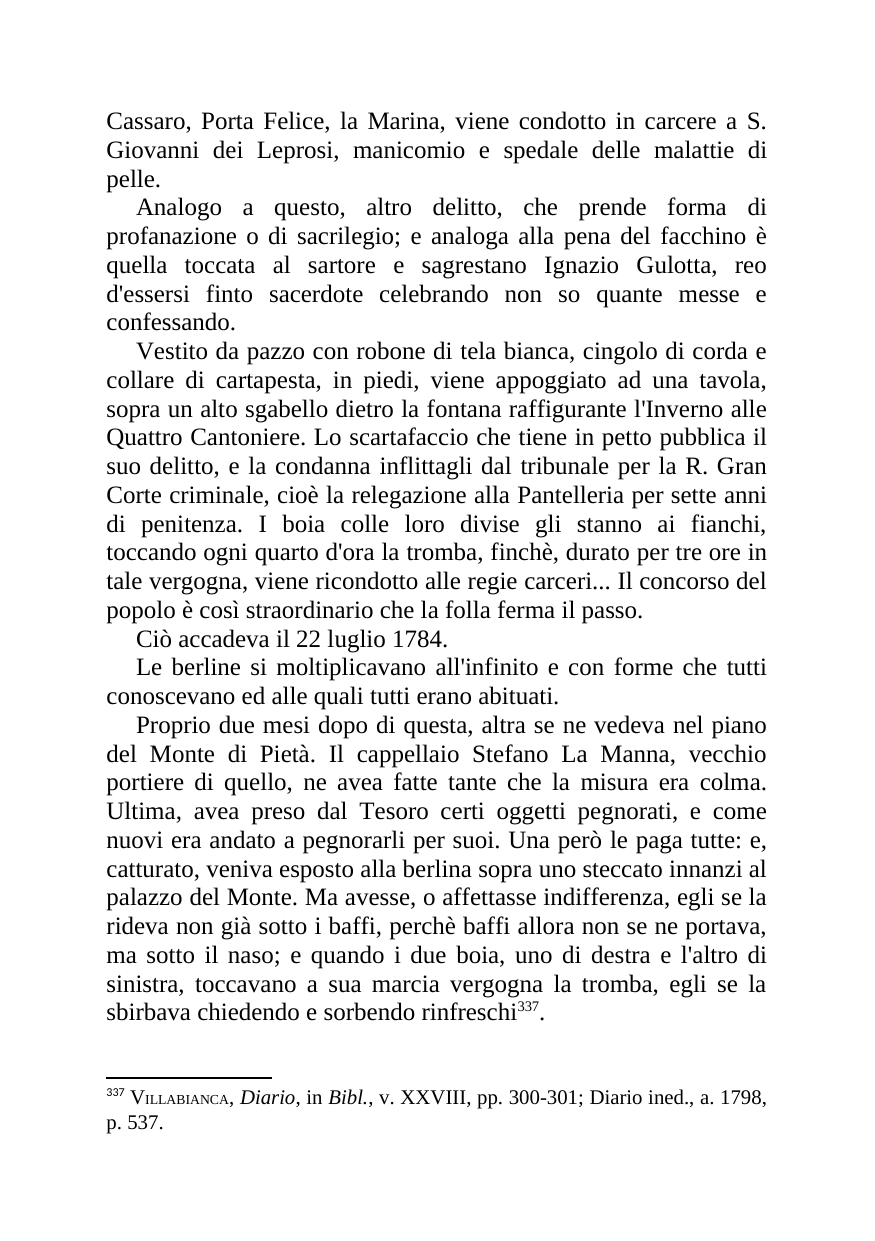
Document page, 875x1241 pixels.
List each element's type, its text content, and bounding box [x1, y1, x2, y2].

text Vestito da pazzo con robone di tela bianca, cingolo di corda e collare di cartapesta, in piedi, viene appoggiato ad una tavola, sopra un alto sgabello dietro la fontana raffigurante l'Inverno alle Quattro Cantoniere. Lo scartafaccio che tiene in petto pubblica il suo delitto, e la condanna inflittagli dal tribunale per la R. Gran Corte criminale, cioè la relegazione alla Pantelleria per sette anni di penitenza. I boia colle loro divise gli stanno ai fianchi, toccando ogni quarto d'ora la tromba, finchè, durato per tre ore in tale vergogna, viene ricondotto alle regie carceri... Il concorso del popolo è così straordinario che la folla ferma il passo. [106, 336, 768, 624]
text Le berline si moltiplicavano all'infinito e con forme che tutti conoscevano ed alle quali tutti erano abituati. [106, 652, 768, 710]
text Proprio due mesi dopo di questa, altra se ne vedeva nel piano del Monte di Pietà. Il cappellaio Stefano La Manna, vecchio portiere di quello, ne avea fatte tante che la misura era colma. Ultima, avea preso dal Tesoro certi oggetti pegnorati, e come nuovi era andato a pegnorarli per suoi. Una però le paga tutte: e, catturato, veniva esposto alla berlina sopra uno steccato innanzi al palazzo del Monte. Ma avesse, o affettasse indifferenza, egli se la rideva non già sotto i baffi, perchè baffi allora non se ne portava, ma sotto il naso; e quando i due boia, uno di destra e l'altro di sinistra, toccavano a sua marcia vergogna la tromba, egli se la sbirbava chiedendo e sorbendo rinfreschi. [106, 710, 768, 1026]
text Cassaro, Porta Felice, la Marina, viene condotto in carcere a S. Giovanni dei Leprosi, manicomio e spedale delle malattie di pelle. [106, 106, 768, 192]
text Villabianca, Diario, in Bibl., v. XXVIII, pp. 300-301; Diario ined., a. 1798, p. 537. [106, 1084, 768, 1134]
text Analogo a questo, altro delitto, che prende forma di profanazione o di sacrilegio; e analoga alla pena del facchino è quella toccata al sartore e sagrestano Ignazio Gulotta, reo d'essersi finto sacerdote celebrando non so quante messe e confessando. [106, 192, 768, 336]
text Ciò accadeva il 22 luglio 1784. [106, 624, 768, 652]
